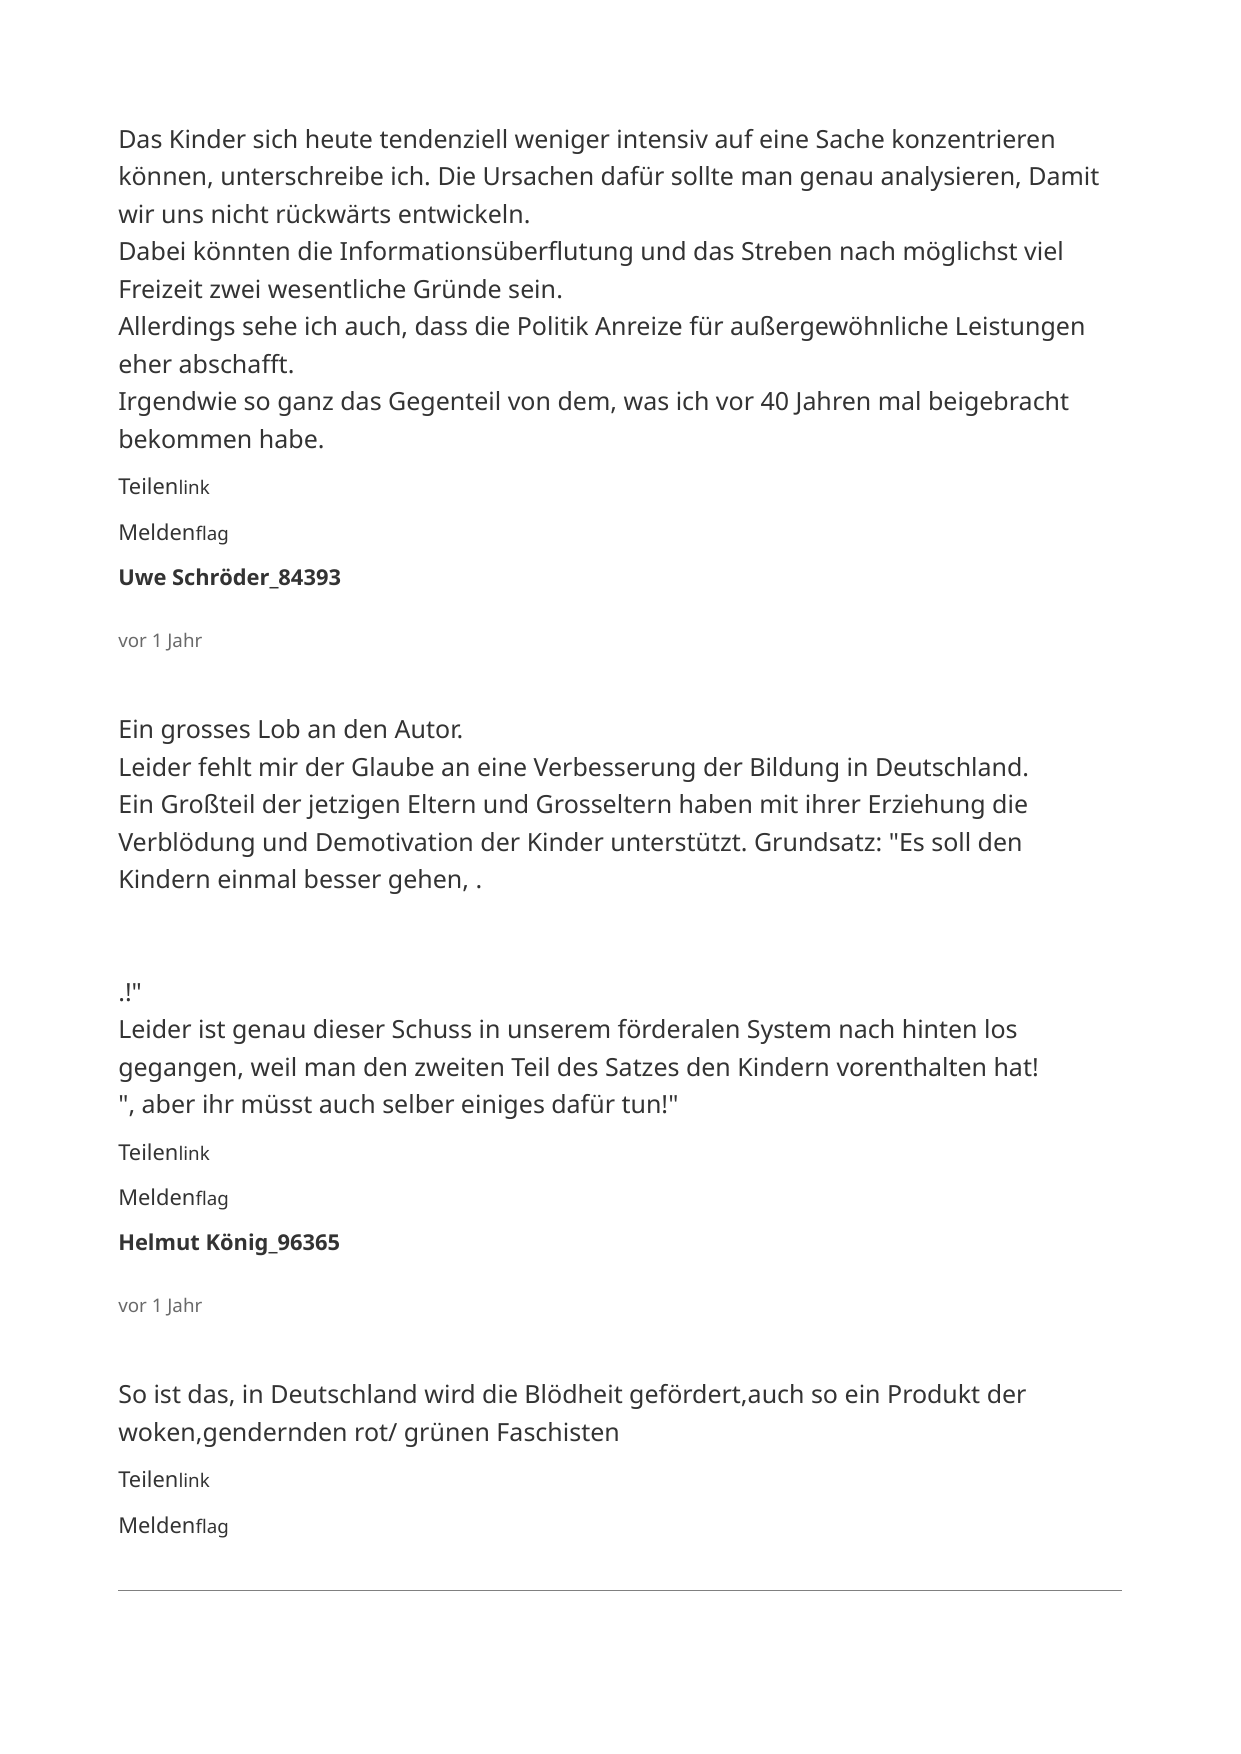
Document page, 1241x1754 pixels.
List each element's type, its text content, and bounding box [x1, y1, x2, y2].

text Uwe Schröder_84393 [118, 562, 1114, 592]
text Meldenflag [118, 1182, 1122, 1212]
text vor 1 Jahr [118, 627, 1117, 653]
text Teilenlink [118, 471, 1122, 501]
text So ist das, in Deutschland wird die Blödheit gefördert,auch so ein Produkt der woken,gendernden rot/ grünen Faschisten [118, 1373, 1122, 1448]
text Helmut König_96365 [118, 1227, 1114, 1257]
text vor 1 Jahr [118, 1293, 1117, 1318]
text Meldenflag [118, 1509, 1122, 1539]
text Teilenlink [118, 1464, 1122, 1494]
text Teilenlink [118, 1136, 1122, 1166]
text Ein grosses Lob an den Autor. Leider fehlt mir der Glaube an eine Verbesserung der Bildung in Deutschland. Ein Großteil der jetzigen Eltern und Grosseltern haben mit ihrer Erziehung die Verblödung und Demotivation der Kinder unterstützt. Grundsatz: "Es soll den Kindern einmal besser gehen, . .!" Leider ist genau dieser Schuss in unserem förderalen System nach hinten los gegangen, weil man den zweiten Teil des Satzes den Kindern vorenthalten hat! ", aber ihr müsst auch selber einiges dafür tun!" [118, 708, 1122, 1121]
text Das Kinder sich heute tendenziell weniger intensiv auf eine Sache konzentrieren können, unterschreibe ich. Die Ursachen dafür sollte man genau analysieren, Damit wir uns nicht rückwärts entwickeln. Dabei könnten die Informationsüberflutung und das Streben nach möglichst viel Freizeit zwei wesentliche Gründe sein. Allerdings sehe ich auch, dass die Politik Anreize für außergewöhnliche Leistungen eher abschafft. Irgendwie so ganz das Gegenteil von dem, was ich vor 40 Jahren mal beigebracht bekommen habe. [118, 118, 1122, 456]
text Meldenflag [118, 517, 1122, 546]
